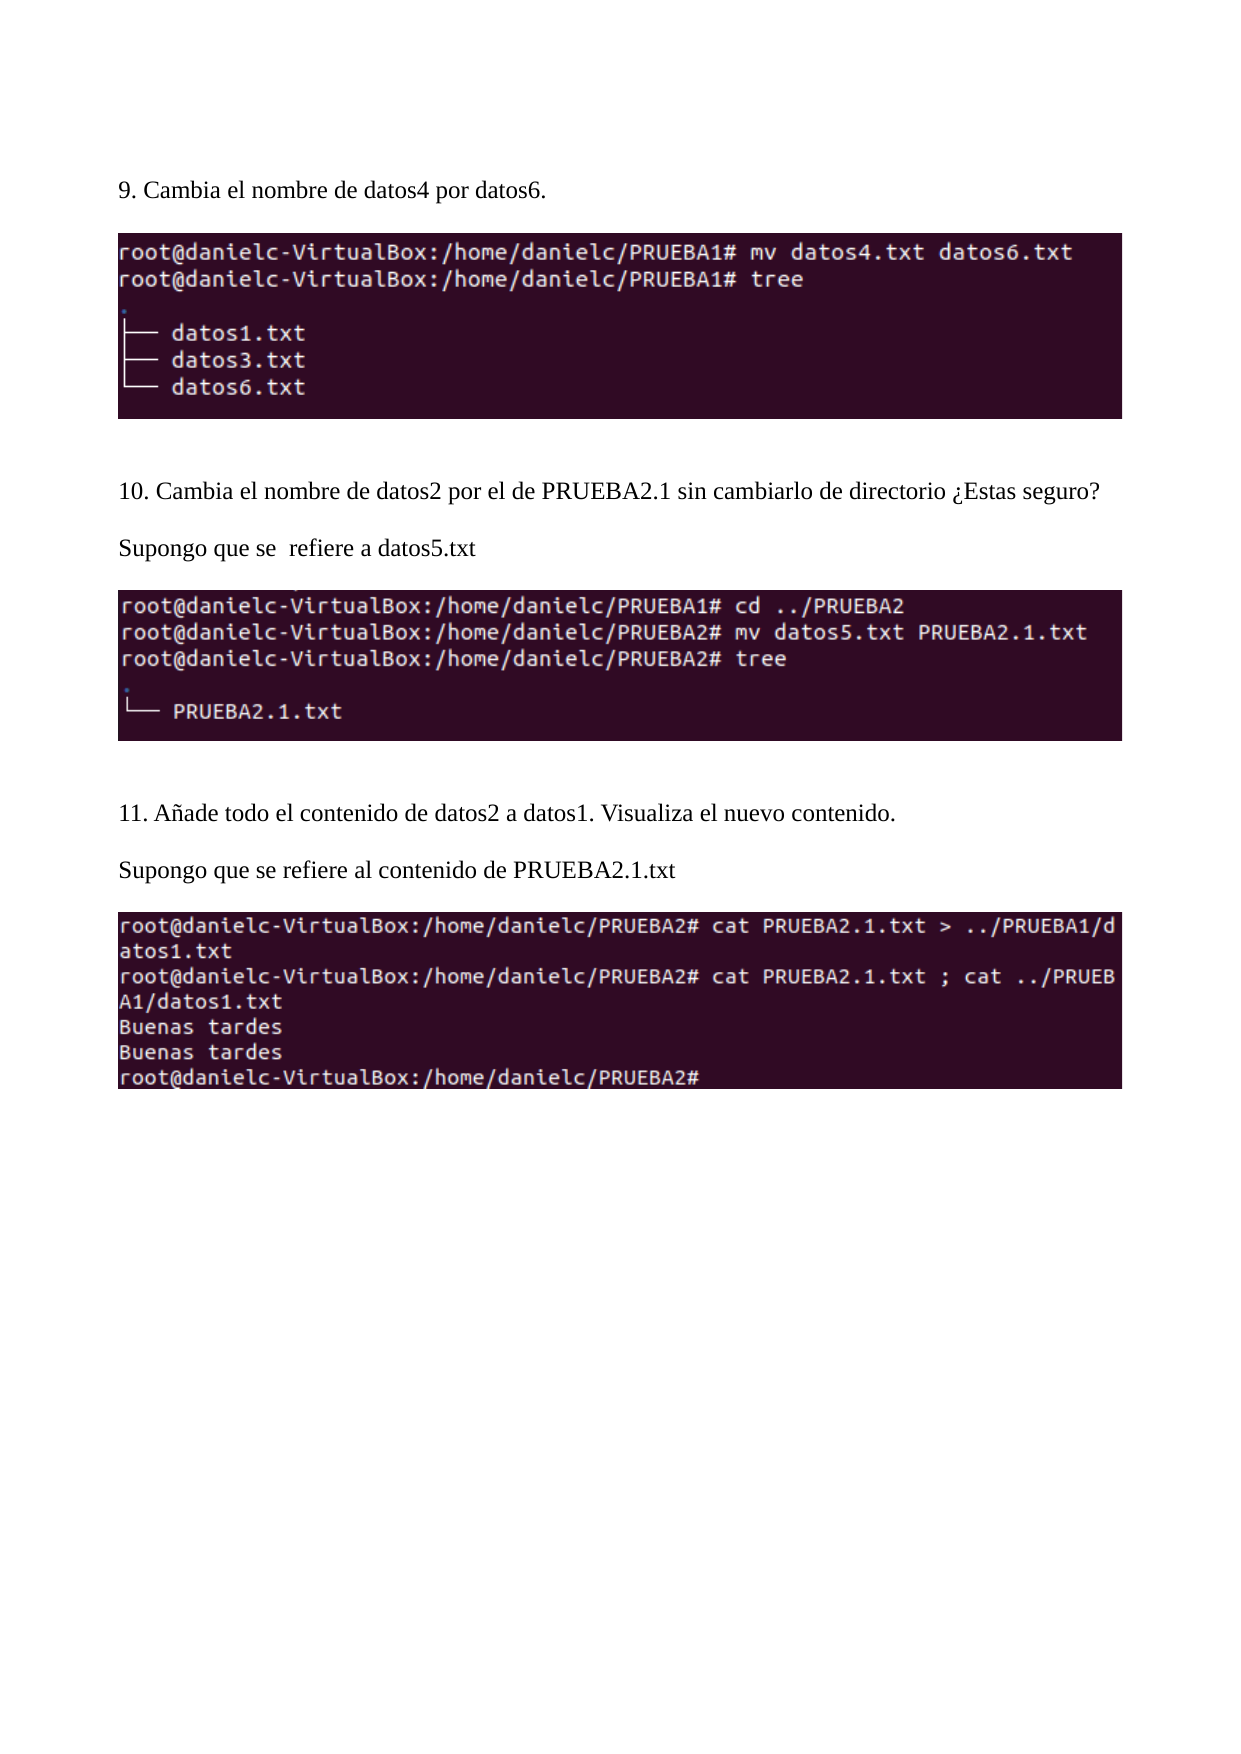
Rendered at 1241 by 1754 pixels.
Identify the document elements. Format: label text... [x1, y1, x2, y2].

text 11. Añade todo el contenido de datos2 a datos1. Visualiza el nuevo contenido. [118, 798, 1122, 826]
text Supongo que se refiere a datos5.txt [118, 533, 1122, 562]
picture [118, 233, 1123, 419]
picture [118, 590, 1123, 741]
text 9. Cambia el nombre de datos4 por datos6. [118, 176, 1122, 204]
text 10. Cambia el nombre de datos2 por el de PRUEBA2.1 sin cambiarlo de directorio ¿Estas seguro? [118, 476, 1122, 504]
picture [118, 912, 1123, 1089]
text Supongo que se refiere al contenido de PRUEBA2.1.txt [118, 855, 1122, 884]
